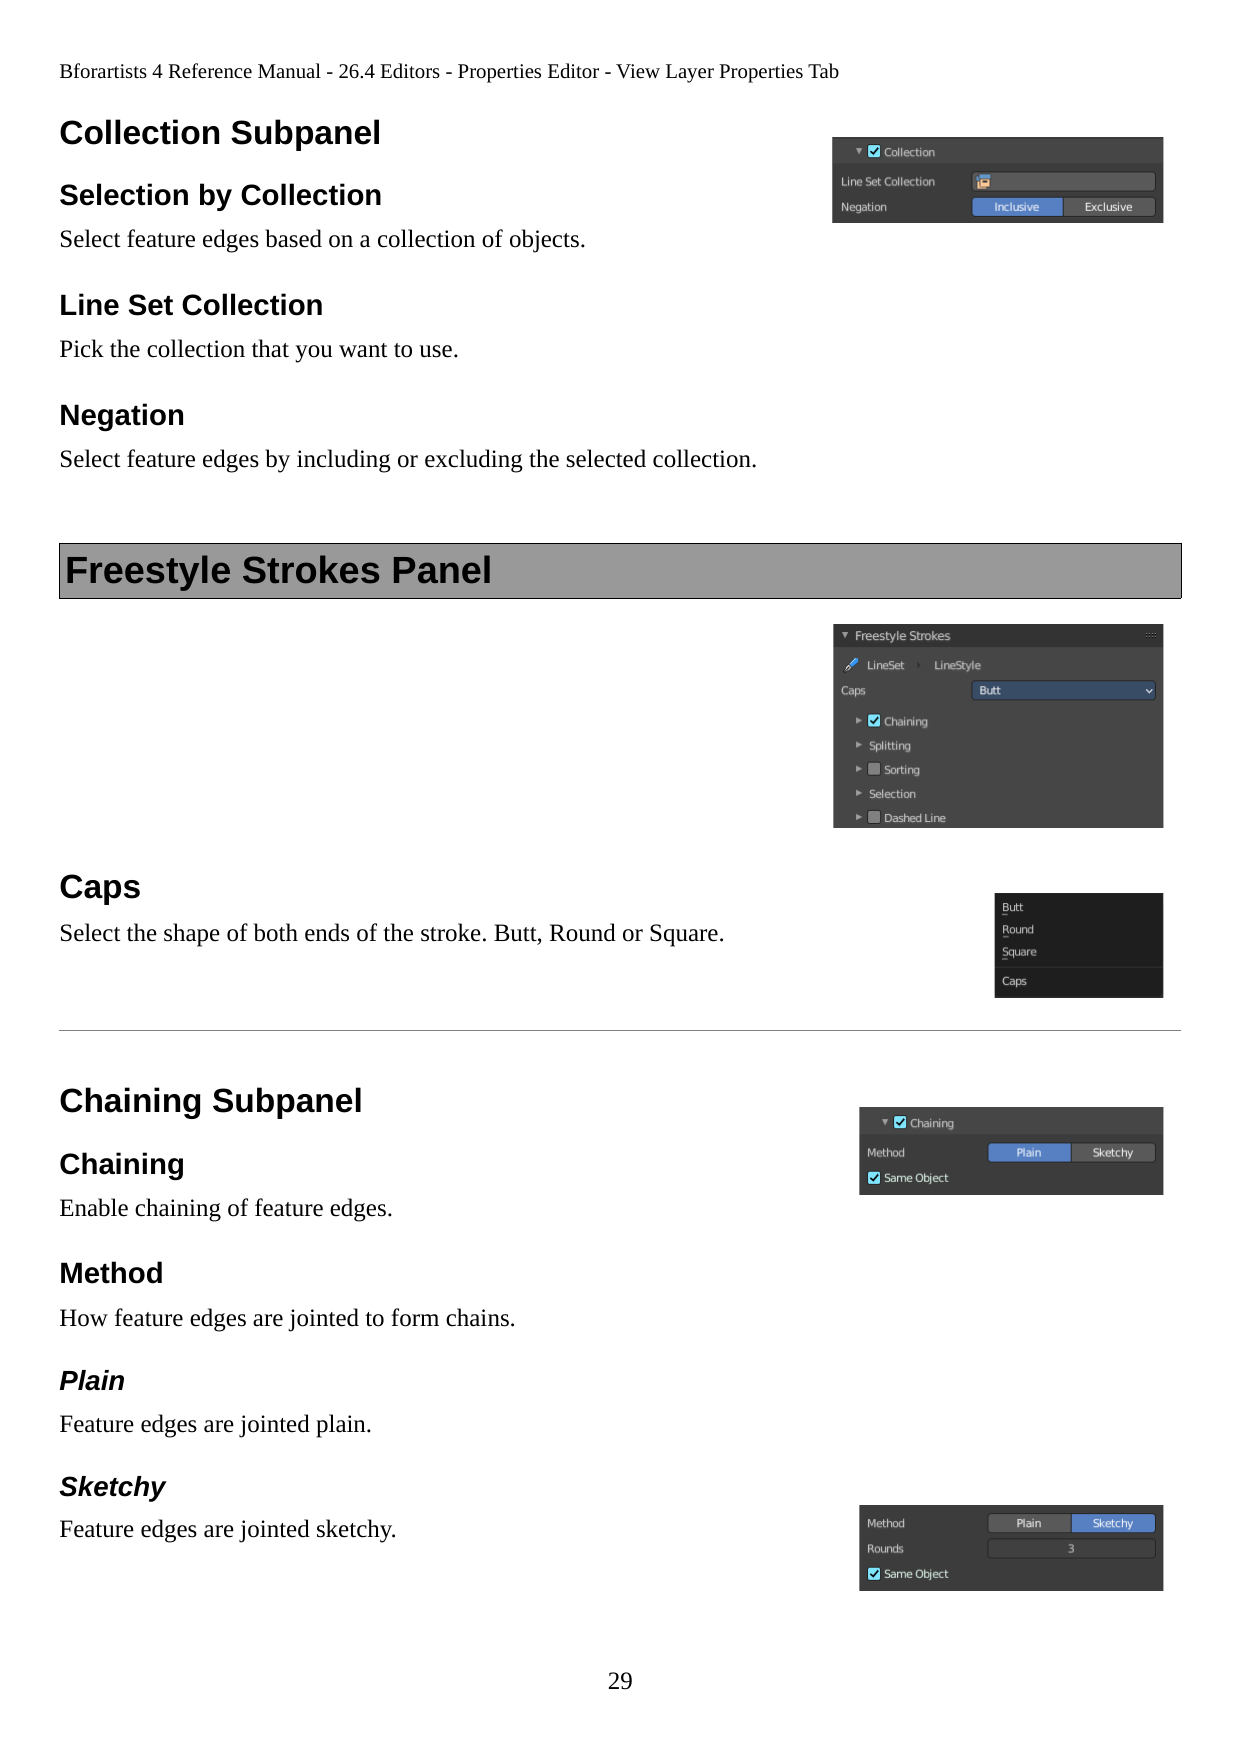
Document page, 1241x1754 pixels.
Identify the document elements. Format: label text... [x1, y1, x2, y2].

text Select feature edges by including or excluding the selected collection. [59, 444, 1181, 473]
subtitle Selection by Collection [59, 178, 832, 212]
subtitle Caps [59, 867, 1181, 905]
subtitle [1164, 178, 1181, 212]
subtitle Sketchy [59, 1470, 1181, 1502]
subtitle Plain [59, 1364, 1181, 1396]
text Feature edges are jointed plain. [59, 1409, 1181, 1437]
picture [833, 624, 1164, 828]
picture [859, 1107, 1164, 1195]
subtitle Collection Subpanel [59, 113, 1181, 151]
subtitle Chaining [59, 1147, 859, 1180]
subtitle [1164, 1147, 1181, 1180]
subtitle Method [59, 1256, 1181, 1290]
picture [832, 137, 1164, 223]
text Enable chaining of feature edges. [59, 1193, 1181, 1222]
text Select the shape of both ends of the stroke. Butt, Round or Square. [59, 918, 994, 946]
text Pick the collection that you want to use. [59, 334, 1181, 363]
subtitle Negation [59, 398, 1181, 432]
picture [994, 893, 1164, 998]
subtitle Chaining Subpanel [59, 1081, 1181, 1119]
subtitle Line Set Collection [59, 288, 1181, 322]
table_header Freestyle Strokes Panel [60, 544, 1181, 598]
text Select feature edges based on a collection of objects. [59, 224, 1181, 253]
picture [859, 1505, 1164, 1591]
text How feature edges are jointed to form chains. [59, 1303, 1181, 1331]
text Feature edges are jointed sketchy. [59, 1514, 859, 1543]
